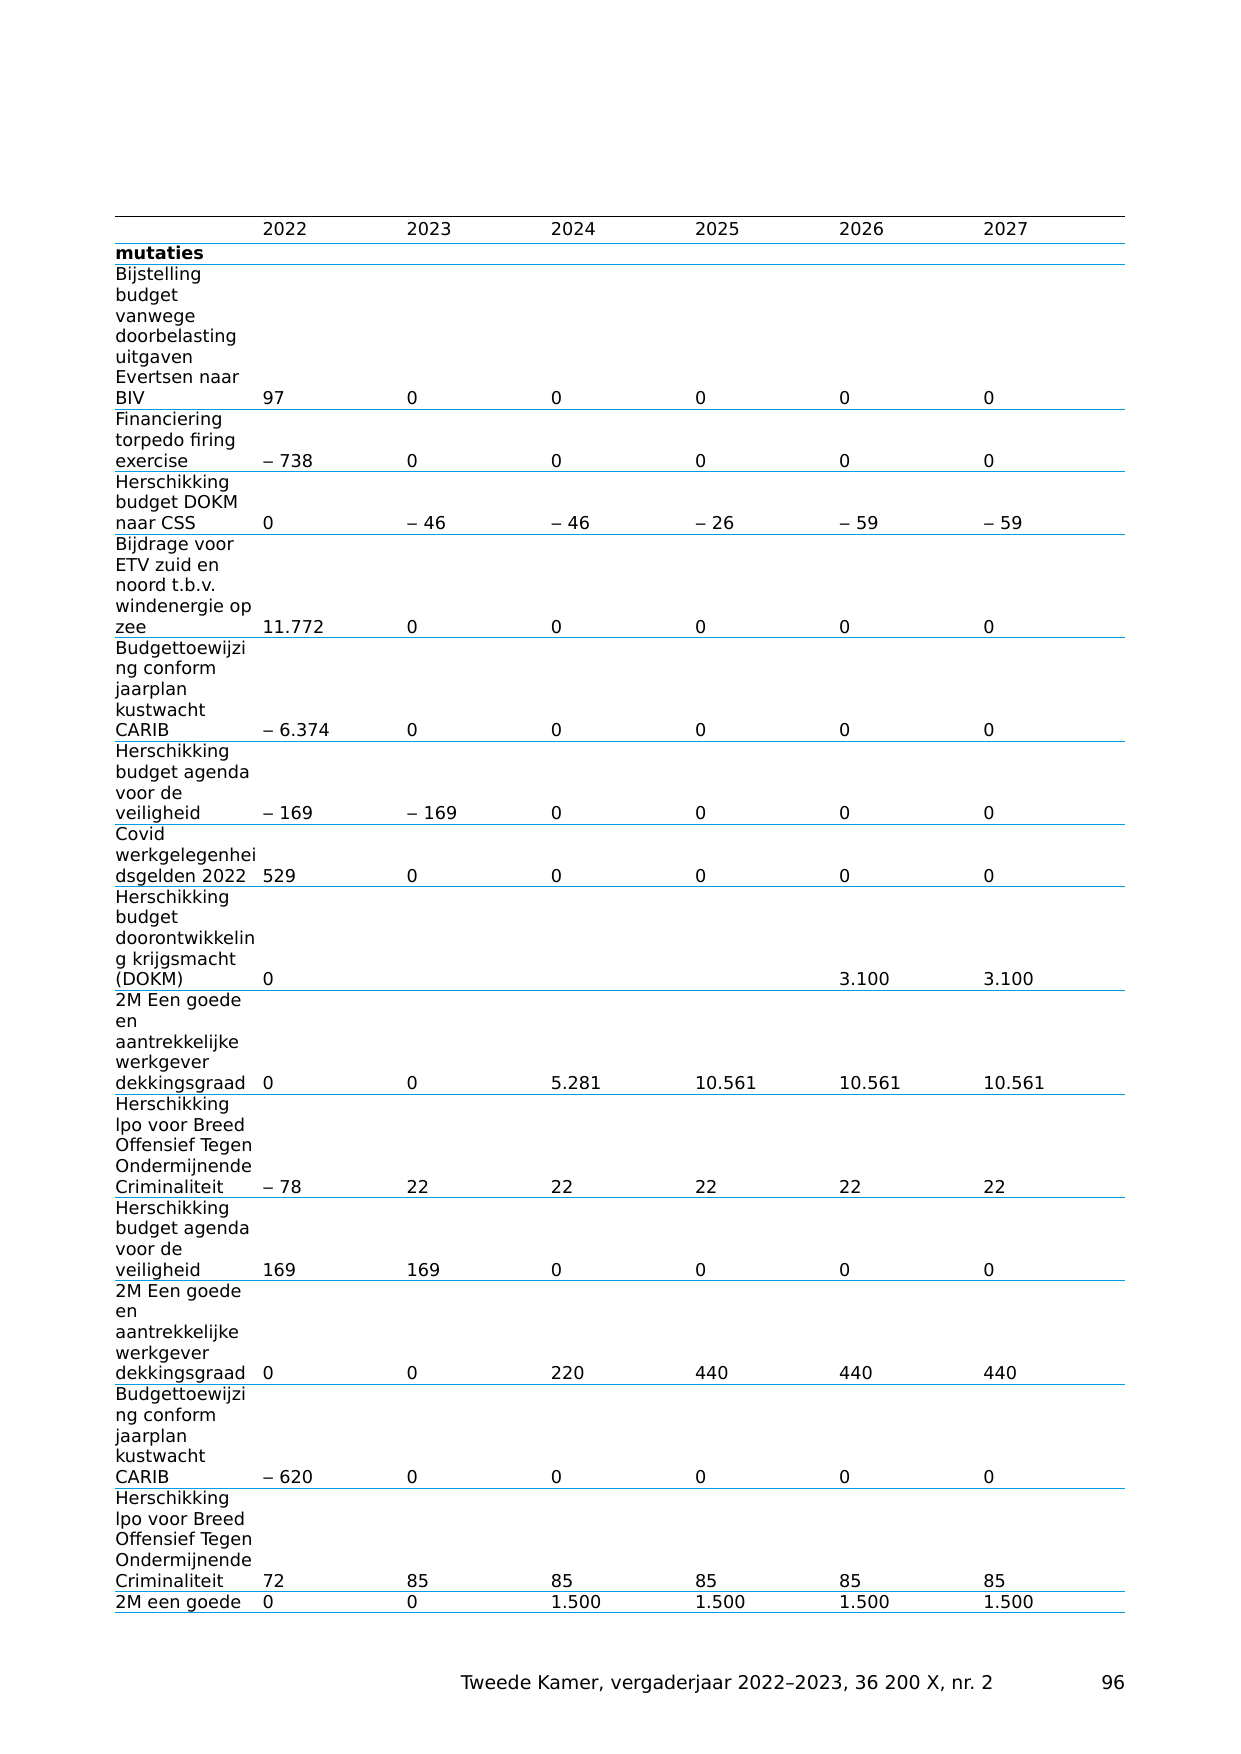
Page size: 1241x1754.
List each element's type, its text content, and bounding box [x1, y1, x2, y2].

table_cell 0 [404, 535, 548, 637]
table_cell Herschikking budget agenda voor de veiligheid [115, 742, 259, 824]
table_cell 85 [836, 1489, 980, 1591]
table_cell 0 [548, 1198, 692, 1280]
table_cell 0 [836, 1385, 980, 1487]
table_cell 529 [259, 825, 403, 886]
table_cell 0 [404, 638, 548, 741]
table_cell 0 [980, 825, 1125, 886]
table_cell 22 [980, 1095, 1125, 1197]
table_cell 0 [404, 1385, 548, 1487]
table_cell 0 [836, 265, 980, 409]
table_cell [404, 887, 548, 990]
table_cell ‒ 26 [692, 472, 836, 533]
table_cell 85 [980, 1489, 1125, 1591]
table_cell 440 [980, 1281, 1125, 1384]
table_cell 0 [404, 991, 548, 1093]
table_cell [548, 244, 692, 264]
table_cell 0 [980, 265, 1125, 409]
table_cell 2026 [836, 217, 980, 243]
table_cell 0 [980, 1198, 1125, 1280]
table_cell ‒ 169 [404, 742, 548, 824]
table_cell 0 [980, 1385, 1125, 1487]
table_cell ‒ 6.374 [259, 638, 403, 741]
table_cell 2027 [980, 217, 1125, 243]
table_cell 220 [548, 1281, 692, 1384]
table_cell 2023 [404, 217, 548, 243]
table_cell 2025 [692, 217, 836, 243]
table_cell 1.500 [836, 1592, 980, 1612]
table_cell 0 [980, 742, 1125, 824]
table_cell 440 [692, 1281, 836, 1384]
table_cell ‒ 59 [836, 472, 980, 533]
table_cell 0 [836, 638, 980, 741]
table_cell Bijdrage voor ETV zuid en noord t.b.v. windenergie op zee [115, 535, 259, 637]
table_cell 0 [692, 1198, 836, 1280]
table_cell Bijstelling budget vanwege doorbelasting uitgaven Evertsen naar BIV [115, 265, 259, 409]
table_cell 22 [548, 1095, 692, 1197]
table_cell 0 [692, 410, 836, 471]
table_cell 2022 [259, 217, 403, 243]
table_cell 11.772 [259, 535, 403, 637]
table_cell 5.281 [548, 991, 692, 1093]
table_cell ‒ 59 [980, 472, 1125, 533]
table_cell [259, 244, 403, 264]
table_cell 22 [404, 1095, 548, 1197]
table_header Tabel 41 Artikel 2 Koninklijke Marine (bedragen x € 1.000) [115, 191, 1125, 216]
table_cell 72 [259, 1489, 403, 1591]
table_cell Herschikking lpo voor Breed Offensief Tegen Ondermijnende Criminaliteit [115, 1095, 259, 1197]
table_cell 0 [259, 991, 403, 1093]
table_cell 2M Een goede en aantrekkelijke werkgever dekkingsgraad [115, 991, 259, 1093]
table_cell 0 [980, 410, 1125, 471]
table_cell ‒ 738 [259, 410, 403, 471]
table_cell 0 [548, 1385, 692, 1487]
table_cell 0 [548, 825, 692, 886]
table_cell ‒ 46 [404, 472, 548, 533]
table_cell 85 [692, 1489, 836, 1591]
table_cell 85 [404, 1489, 548, 1591]
table_cell [692, 887, 836, 990]
table_cell 0 [836, 1198, 980, 1280]
table_cell 0 [259, 887, 403, 990]
table_cell ‒ 78 [259, 1095, 403, 1197]
table_cell 0 [404, 825, 548, 886]
table_cell 0 [404, 1592, 548, 1612]
table_cell Herschikking budget agenda voor de veiligheid [115, 1198, 259, 1280]
table_cell ‒ 46 [548, 472, 692, 533]
table_cell 22 [836, 1095, 980, 1197]
table_cell 2024 [548, 217, 692, 243]
table_cell 10.561 [980, 991, 1125, 1093]
table_cell 97 [259, 265, 403, 409]
table_cell 440 [836, 1281, 980, 1384]
table_cell [692, 244, 836, 264]
table_cell 0 [548, 638, 692, 741]
table_cell 0 [548, 265, 692, 409]
table_cell 2M Een goede en aantrekkelijke werkgever dekkingsgraad [115, 1281, 259, 1384]
table_cell mutaties [115, 244, 259, 264]
table_cell 10.561 [692, 991, 836, 1093]
table_cell 0 [692, 638, 836, 741]
table_cell 0 [836, 742, 980, 824]
table_cell 85 [548, 1489, 692, 1591]
table_cell [836, 244, 980, 264]
table_cell 0 [836, 825, 980, 886]
table_cell Budgettoewijzing conform jaarplan kustwacht CARIB [115, 1385, 259, 1487]
table_cell 0 [259, 472, 403, 533]
table_cell 3.100 [980, 887, 1125, 990]
table_cell 1.500 [548, 1592, 692, 1612]
table_cell 169 [404, 1198, 548, 1280]
table_cell ‒ 169 [259, 742, 403, 824]
table_cell 0 [980, 638, 1125, 741]
table_cell [980, 244, 1125, 264]
table_cell 0 [548, 410, 692, 471]
table_cell [115, 217, 259, 243]
table_cell 0 [404, 410, 548, 471]
table_cell 0 [259, 1281, 403, 1384]
table_cell 0 [980, 535, 1125, 637]
table_cell Herschikking budget DOKM naar CSS [115, 472, 259, 533]
table_cell [548, 887, 692, 990]
table_cell 0 [404, 265, 548, 409]
table_cell 0 [692, 265, 836, 409]
table_cell 0 [692, 535, 836, 637]
table_cell 0 [692, 742, 836, 824]
table_cell 2M een goede [115, 1592, 259, 1612]
table_cell Covid werkgelegenheidsgelden 2022 [115, 825, 259, 886]
table_cell 0 [836, 535, 980, 637]
table_cell 0 [259, 1592, 403, 1612]
table_cell 0 [836, 410, 980, 471]
table_cell 0 [404, 1281, 548, 1384]
table_cell Financiering torpedo firing exercise [115, 410, 259, 471]
table_cell 3.100 [836, 887, 980, 990]
table_cell 0 [548, 535, 692, 637]
table_cell Budgettoewijzing conform jaarplan kustwacht CARIB [115, 638, 259, 741]
table_cell 169 [259, 1198, 403, 1280]
table_cell 10.561 [836, 991, 980, 1093]
table_cell 1.500 [692, 1592, 836, 1612]
table_cell Herschikking lpo voor Breed Offensief Tegen Ondermijnende Criminaliteit [115, 1489, 259, 1591]
table_cell Herschikking budget doorontwikkeling krijgsmacht (DOKM) [115, 887, 259, 990]
table_cell 22 [692, 1095, 836, 1197]
table_cell ‒ 620 [259, 1385, 403, 1487]
table_cell 0 [548, 742, 692, 824]
table_cell [404, 244, 548, 264]
table_cell 0 [692, 1385, 836, 1487]
table_cell 1.500 [980, 1592, 1125, 1612]
table_cell 0 [692, 825, 836, 886]
